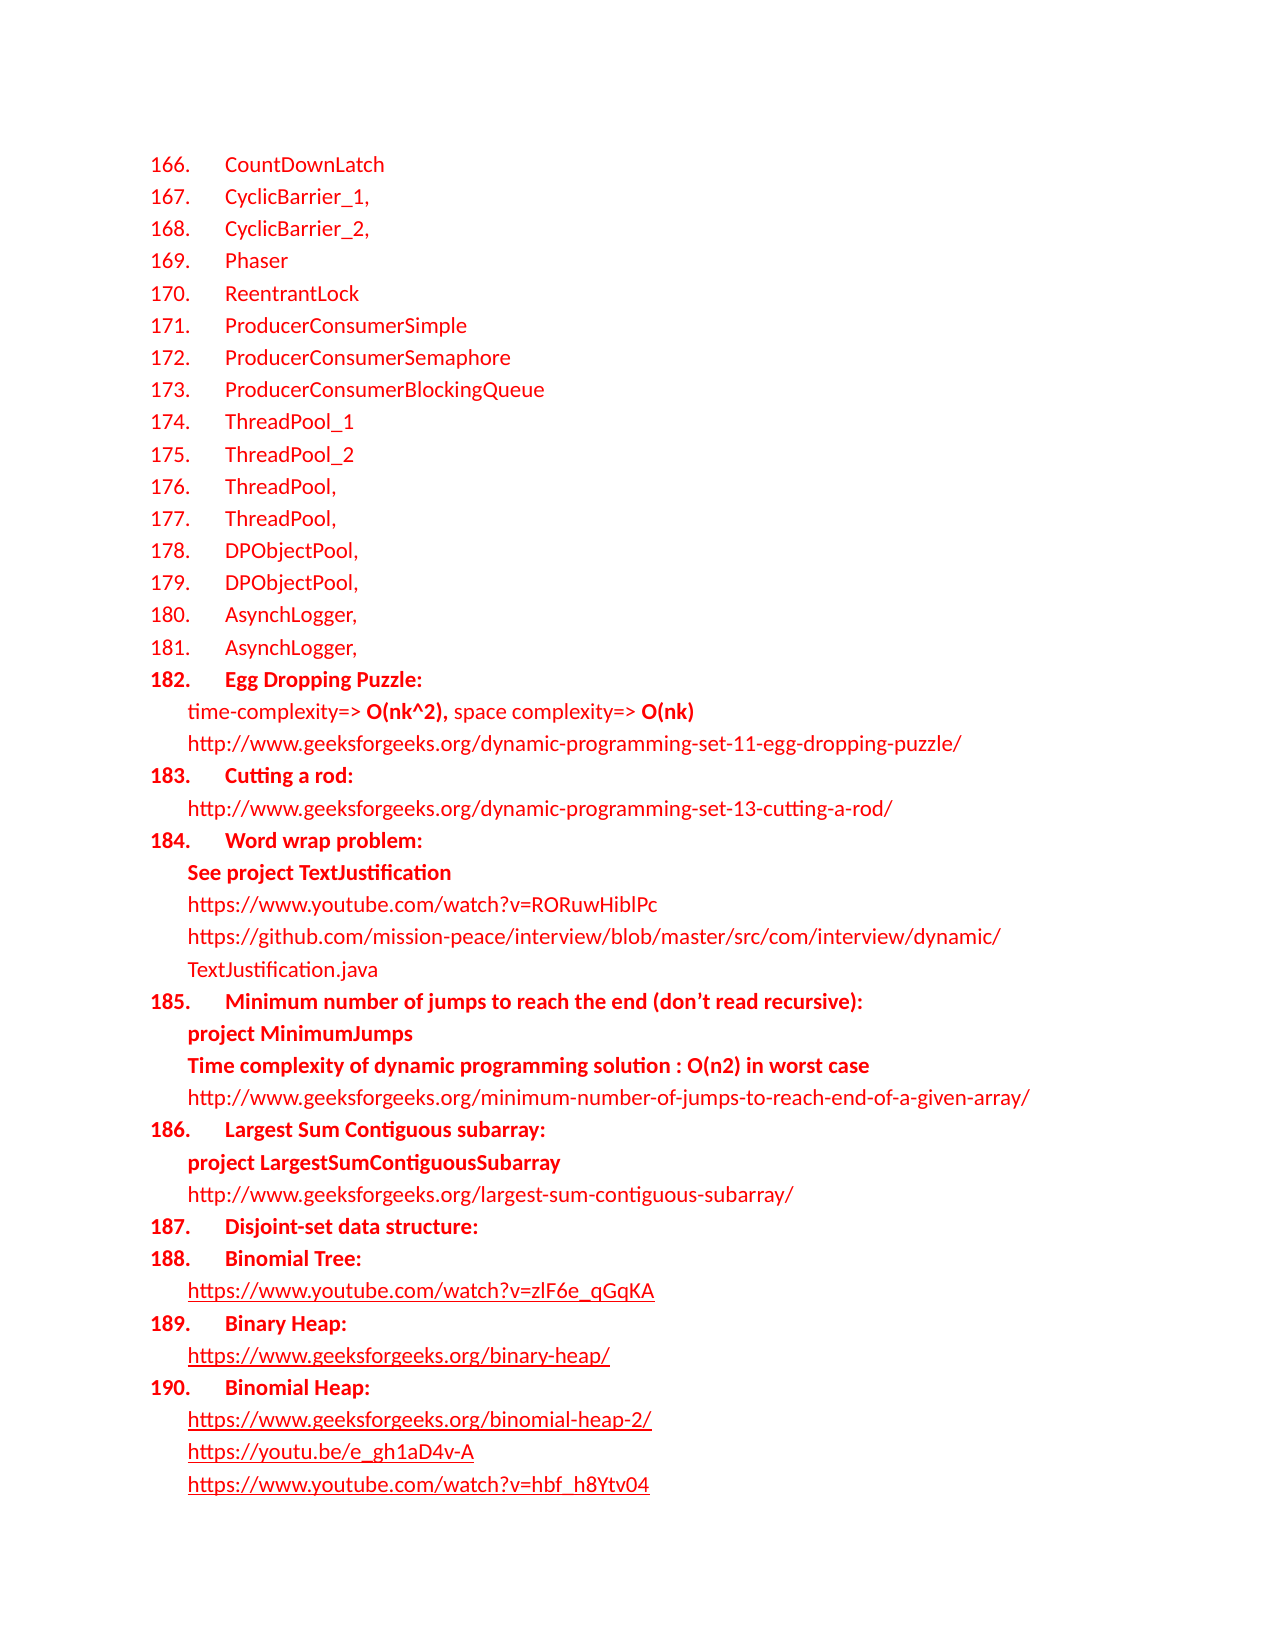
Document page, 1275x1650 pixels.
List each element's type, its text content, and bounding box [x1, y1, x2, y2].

list https://www.youtube.com/watch?v=hbf_h8Ytv04 [150, 1470, 1125, 1498]
list ProducerConsumerSimple [150, 311, 1125, 339]
list project MinimumJumps [150, 1019, 1125, 1047]
list time-complexity=> O(nk^2), space complexity=> O(nk) [150, 697, 1125, 725]
list ThreadPool_2 [150, 440, 1125, 468]
list ProducerConsumerBlockingQueue [150, 375, 1125, 403]
list Binomial Tree: [150, 1244, 1125, 1272]
list https://www.geeksforgeeks.org/binary-heap/ [150, 1341, 1125, 1369]
list http://www.geeksforgeeks.org/minimum-number-of-jumps-to-reach-end-of-a-given-array/ [150, 1083, 1125, 1111]
list project LargestSumContiguousSubarray [150, 1148, 1125, 1176]
list DPObjectPool, [150, 568, 1125, 596]
list https://github.com/mission-peace/interview/blob/master/src/com/interview/dynamic/TextJustification.java [150, 922, 1125, 983]
list ThreadPool, [150, 472, 1125, 500]
list Binary Heap: [150, 1309, 1125, 1337]
list Word wrap problem: [150, 826, 1125, 854]
list DPObjectPool, [150, 536, 1125, 564]
list http://www.geeksforgeeks.org/dynamic-programming-set-13-cutting-a-rod/ [150, 794, 1125, 822]
list https://www.geeksforgeeks.org/binomial-heap-2/ [150, 1405, 1125, 1433]
list Minimum number of jumps to reach the end (don’t read recursive): [150, 987, 1125, 1015]
list Largest Sum Contiguous subarray: [150, 1116, 1125, 1144]
list AsynchLogger, [150, 601, 1125, 629]
list ProducerConsumerSemaphore [150, 343, 1125, 371]
list Disjoint-set data structure: [150, 1212, 1125, 1240]
list CyclicBarrier_2, [150, 214, 1125, 242]
list https://www.youtube.com/watch?v=zlF6e_qGqKA [150, 1277, 1125, 1304]
list ReentrantLock [150, 279, 1125, 307]
list CountDownLatch [150, 150, 1125, 178]
list Egg Dropping Puzzle: [150, 665, 1125, 693]
list http://www.geeksforgeeks.org/dynamic-programming-set-11-egg-dropping-puzzle/ [150, 729, 1125, 757]
list Time complexity of dynamic programming solution : O(n2) in worst case [150, 1051, 1125, 1079]
list http://www.geeksforgeeks.org/largest-sum-contiguous-subarray/ [150, 1180, 1125, 1208]
list See project TextJustification [150, 858, 1125, 886]
list https://www.youtube.com/watch?v=RORuwHiblPc [150, 890, 1125, 918]
list Cutting a rod: [150, 762, 1125, 789]
list https://youtu.be/e_gh1aD4v-A [150, 1437, 1125, 1466]
list ThreadPool_1 [150, 407, 1125, 436]
list CyclicBarrier_1, [150, 182, 1125, 210]
list ThreadPool, [150, 504, 1125, 532]
list Binomial Heap: [150, 1373, 1125, 1401]
list AsynchLogger, [150, 633, 1125, 661]
list Phaser [150, 247, 1125, 274]
